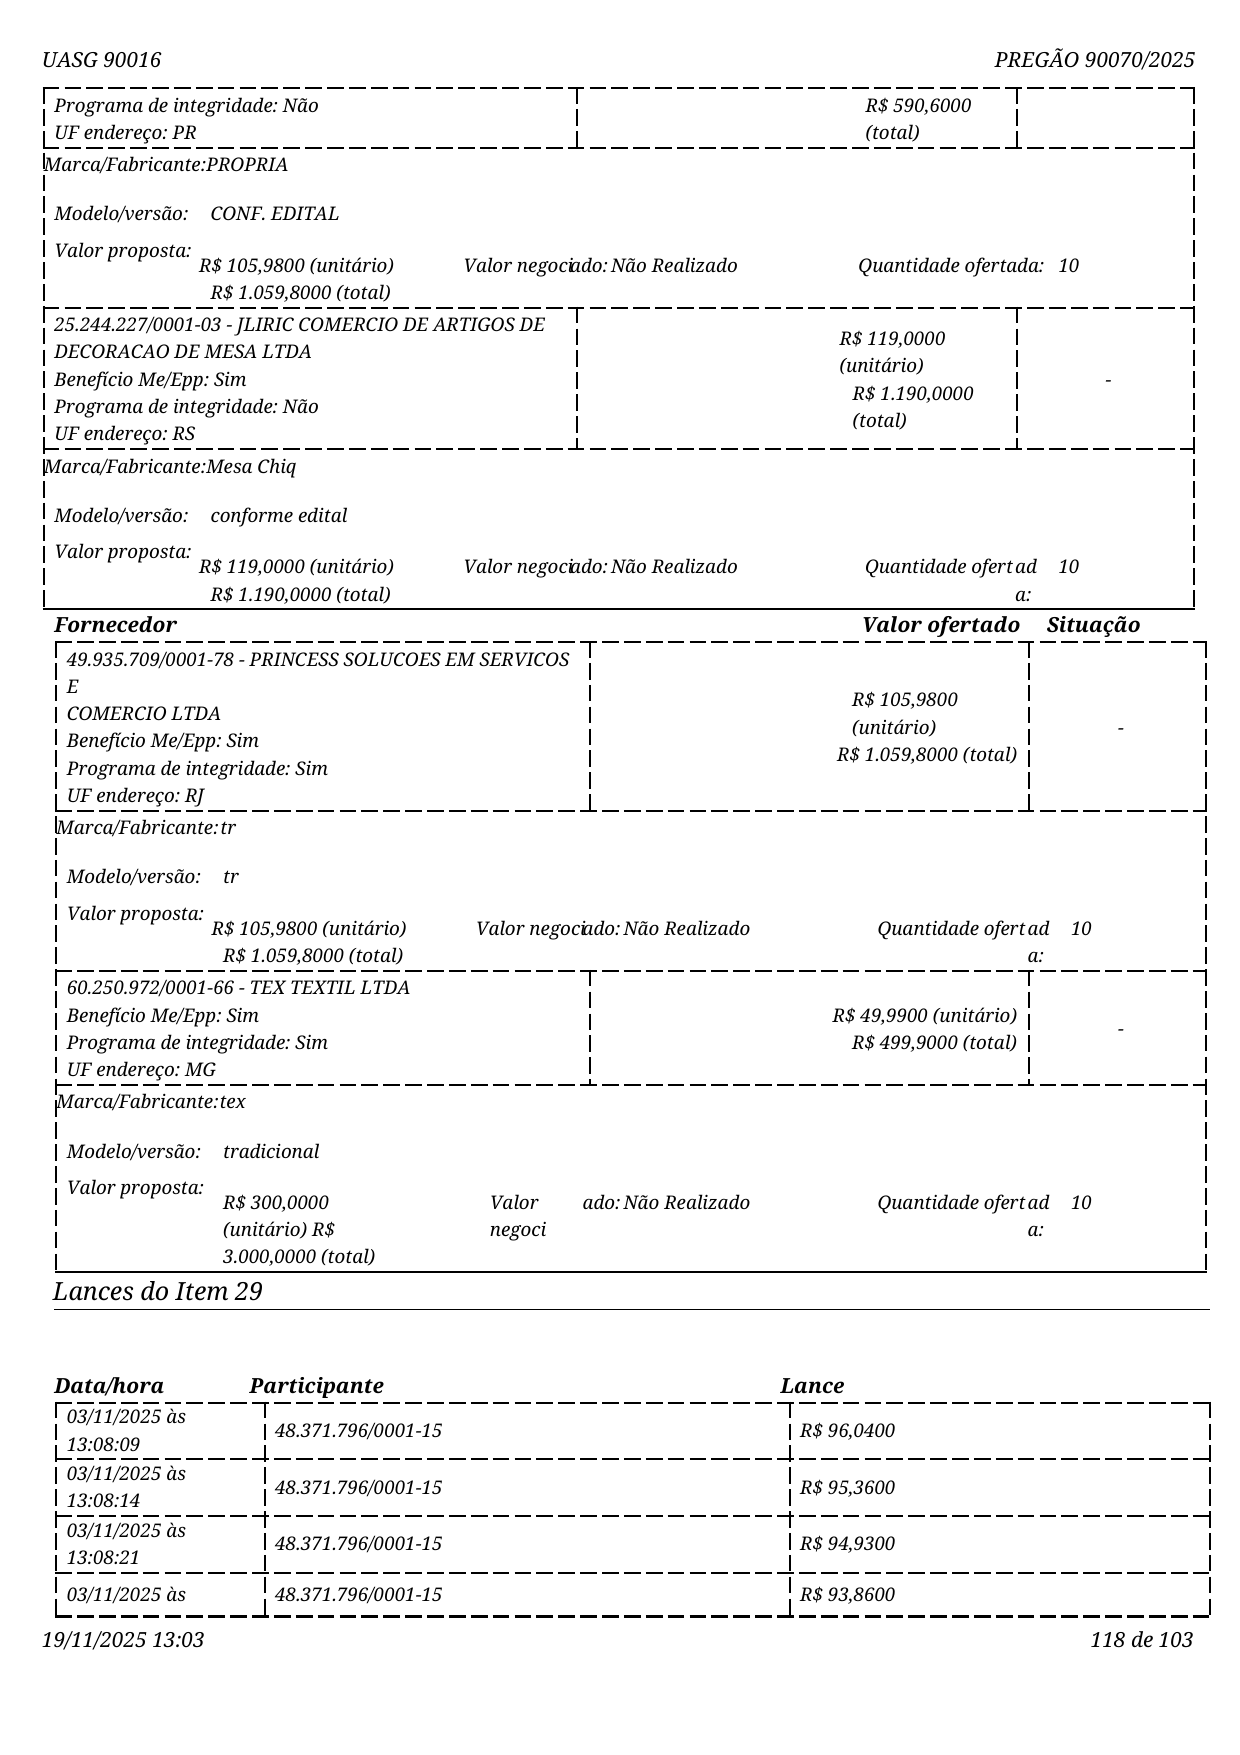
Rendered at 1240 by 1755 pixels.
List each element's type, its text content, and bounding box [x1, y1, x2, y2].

table_cell 25.244.227/0001-03 - JLIRIC COMERCIO DE ARTIGOS DE DECORACAO DE MESA LTDA Benefício Me/Epp: Sim Programa de integridade: Não UF endereço: RS [44, 307, 577, 448]
table_cell [839, 147, 1194, 198]
table_cell CONF. EDITAL [199, 198, 577, 247]
table_cell [1113, 810, 1206, 861]
table_cell R$ 105,9800 (unitário) Valor negoci R$ 1.059,8000 (total) [211, 910, 589, 970]
table_cell Marca/Fabricante: PROPRIA [44, 147, 577, 198]
table_cell [490, 970, 589, 1084]
table_cell [800, 1084, 1029, 1135]
table_cell Modelo/versão: Valor proposta: [44, 198, 199, 307]
table_cell [1113, 910, 1206, 970]
table_cell [590, 861, 800, 910]
table_cell [490, 1084, 589, 1135]
table_cell [590, 970, 800, 1084]
table_cell 48.371.796/0001-15 [265, 1572, 789, 1615]
table_cell ado: Não Realizado [577, 549, 839, 608]
text Lances do Item 29 [53, 1273, 1143, 1307]
table_cell ado: Não Realizado [577, 247, 839, 307]
table_cell R$ 49,9900 (unitário) R$ 499,9000 (total) [800, 970, 1029, 1084]
text Data/hora Participante Lance [54, 1371, 1143, 1399]
table_cell Marca/Fabricante: tr [56, 810, 589, 861]
table_cell [577, 87, 839, 147]
table_cell 03/11/2025 às [56, 1572, 264, 1615]
table_cell 48.371.796/0001-15 [265, 1458, 789, 1515]
table_cell R$ 94,9300 [790, 1515, 1210, 1572]
table_cell [577, 147, 839, 198]
table_cell Marca/Fabricante: tex [56, 1084, 489, 1135]
table_cell [1029, 861, 1113, 910]
table_header [1029, 641, 1113, 809]
table_header R$ 96,0400 [790, 1402, 1210, 1458]
table_cell ado: Não Realizado [590, 910, 800, 970]
table_cell [1029, 1135, 1113, 1184]
table_cell R$ 300,0000 (unitário) R$ 3.000,0000 (total) [211, 1184, 489, 1271]
table_cell 10 [1048, 247, 1194, 307]
table_cell [1113, 1084, 1206, 1135]
table_cell [1113, 861, 1206, 910]
table_cell [1029, 810, 1113, 861]
table_cell Modelo/versão: Valor proposta: [44, 499, 199, 608]
table_cell [1017, 499, 1101, 549]
table_cell [839, 499, 1017, 549]
table_cell Quantidade ofertada: [839, 247, 1048, 307]
table_cell [577, 307, 839, 448]
table_cell Modelo/versão: Valor proposta: [56, 861, 211, 970]
table_cell [839, 448, 1017, 499]
table_cell tradicional [211, 1135, 489, 1184]
table_header R$ 105,9800 (unitário) R$ 1.059,8000 (total) [800, 641, 1029, 809]
text Fornecedor Valor ofertado Situação [54, 610, 1143, 639]
table_cell [1017, 87, 1194, 147]
table_cell [577, 198, 839, 247]
table_cell [1113, 1184, 1206, 1271]
table_cell R$ 590,6000 (total) [839, 87, 1017, 147]
table_cell 60.250.972/0001-66 - TEX TEXTIL LTDA Benefício Me/Epp: Sim Programa de integridade: Sim UF endereço: MG [56, 970, 489, 1084]
table_cell Valor negoci [490, 1184, 589, 1271]
table_cell [800, 1135, 1029, 1184]
table_cell - [1101, 307, 1194, 448]
table_cell [800, 861, 1029, 910]
table_cell R$ 119,0000 (unitário) R$ 1.190,0000 (total) [839, 307, 1017, 448]
table_cell [1017, 448, 1101, 499]
table_header [590, 641, 800, 809]
table_cell ada: [1017, 549, 1048, 608]
table_cell ado: Não Realizado [590, 1184, 800, 1271]
table_cell 10 [1060, 1184, 1113, 1271]
table_cell Quantidade ofert [800, 910, 1029, 970]
table_cell 10 [1060, 910, 1113, 970]
table_cell 03/11/2025 às 13:08:14 [56, 1458, 264, 1515]
table_cell [577, 499, 839, 549]
table_header 48.371.796/0001-15 [265, 1402, 789, 1458]
table_cell 03/11/2025 às 13:08:21 [56, 1515, 264, 1572]
table_cell 10 [1048, 549, 1101, 608]
table_cell 48.371.796/0001-15 [265, 1515, 789, 1572]
table_cell [590, 1084, 800, 1135]
table_cell [1113, 1135, 1206, 1184]
table_header 49.935.709/0001-78 - PRINCESS SOLUCOES EM SERVICOS E COMERCIO LTDA Benefício Me/Epp: Sim Programa de integridade: Sim UF endereço: RJ [56, 641, 589, 809]
table_cell Marca/Fabricante: Mesa Chiq [44, 448, 577, 499]
table_cell [590, 1135, 800, 1184]
table_cell [839, 198, 1194, 247]
table_cell Quantidade ofert [800, 1184, 1029, 1271]
table_cell [1101, 499, 1194, 549]
table_cell Programa de integridade: Não UF endereço: PR [44, 87, 577, 147]
table_cell [1017, 307, 1101, 448]
table_cell [490, 1135, 589, 1184]
table_cell [1101, 549, 1194, 608]
table_cell [1101, 448, 1194, 499]
table_cell Quantidade ofert [839, 549, 1017, 608]
table_cell [590, 810, 800, 861]
table_cell tr [211, 861, 589, 910]
table_cell R$ 95,3600 [790, 1458, 1210, 1515]
table_cell [1029, 1084, 1113, 1135]
table_cell [800, 810, 1029, 861]
table_header 03/11/2025 às 13:08:09 [56, 1402, 264, 1458]
table_cell [1029, 970, 1113, 1084]
table_cell R$ 93,8600 [790, 1572, 1210, 1615]
table_cell R$ 119,0000 (unitário) Valor negoci R$ 1.190,0000 (total) [199, 549, 577, 608]
table_cell Modelo/versão: Valor proposta: [56, 1135, 211, 1271]
table_cell [577, 448, 839, 499]
table_cell R$ 105,9800 (unitário) Valor negoci R$ 1.059,8000 (total) [199, 247, 577, 307]
table_cell ada: [1029, 910, 1060, 970]
table_cell ada: [1029, 1184, 1060, 1271]
table_header - [1113, 641, 1206, 809]
table_cell conforme edital [199, 499, 577, 549]
table_cell - [1113, 970, 1206, 1084]
